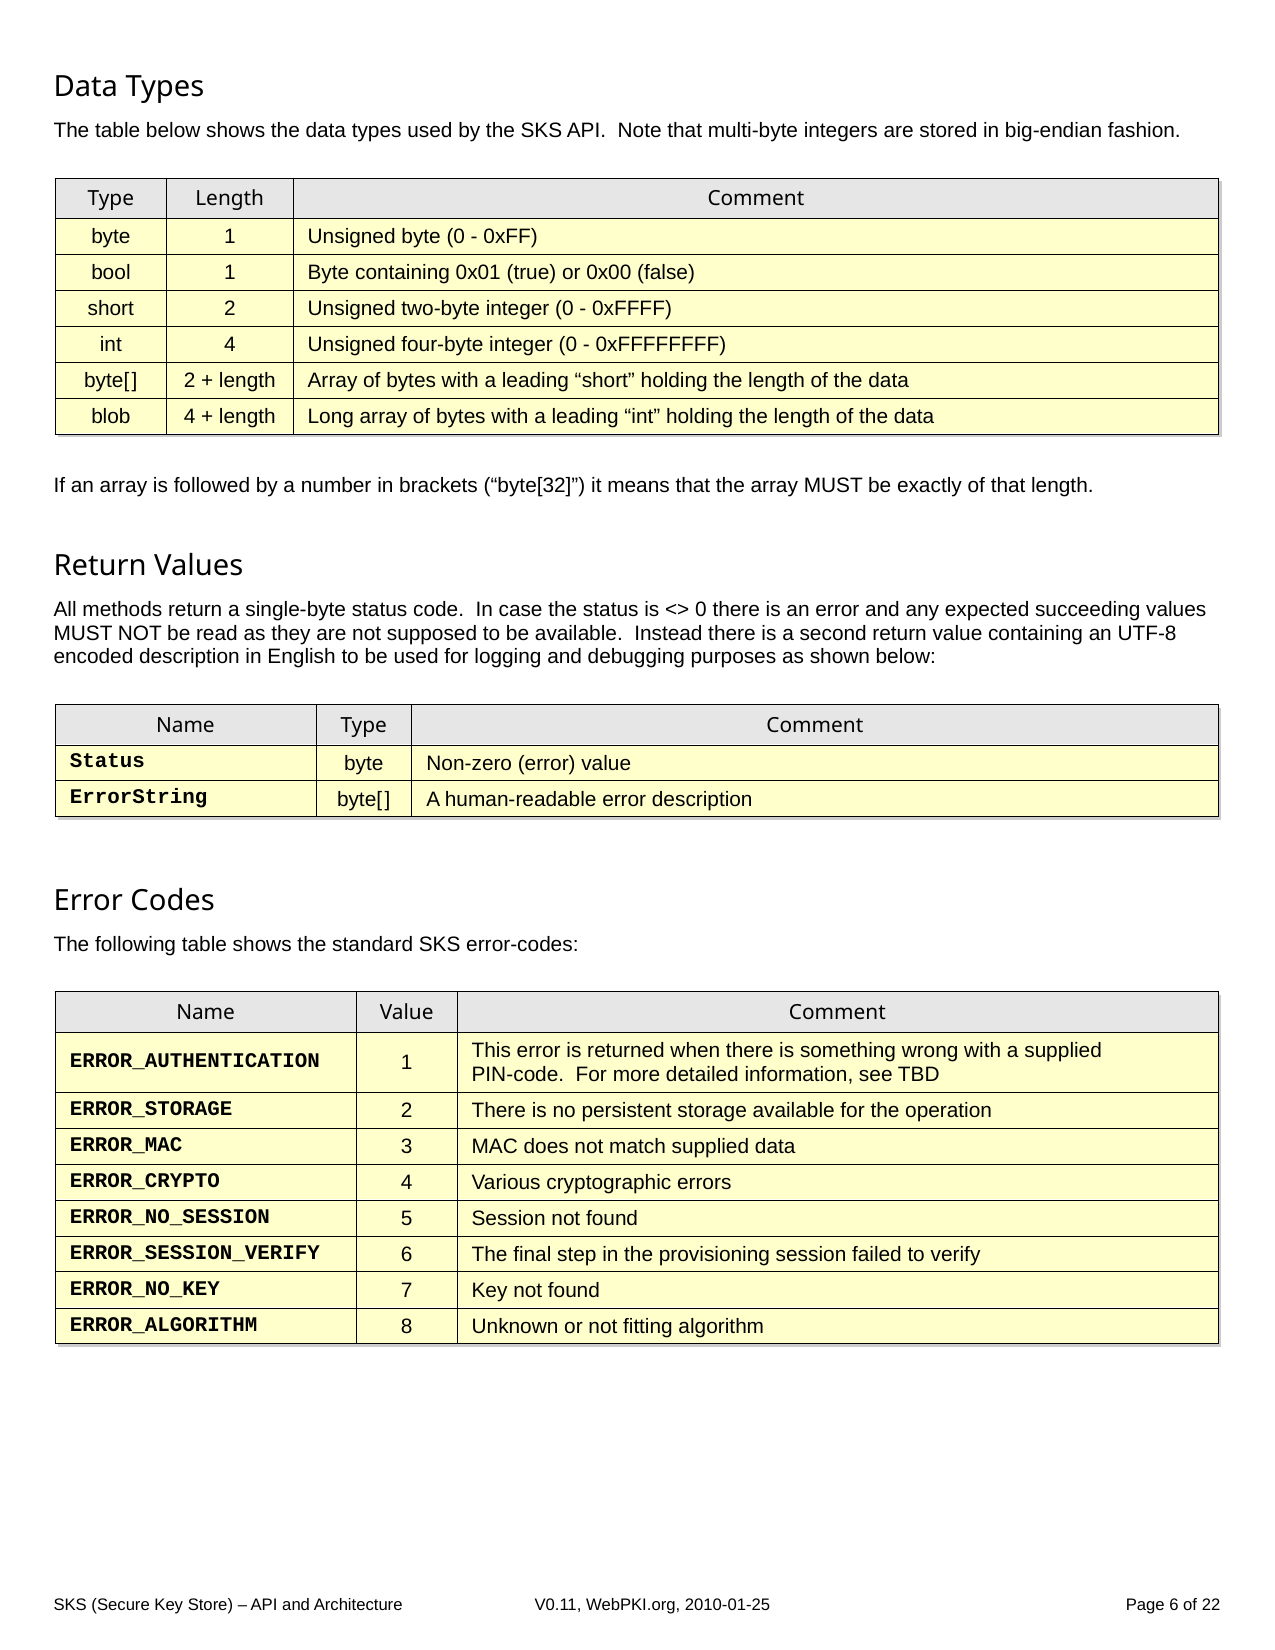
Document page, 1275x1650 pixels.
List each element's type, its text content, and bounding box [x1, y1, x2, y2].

text If an array is followed by a number in brackets (“byte[32]”) it means that the array MUST be exactly of that length. [53, 473, 1221, 497]
table_cell The final step in the provisioning session failed to verify [458, 1237, 1218, 1271]
table_cell ERROR_NO_KEY [56, 1272, 356, 1307]
table_header Comment [294, 179, 1218, 218]
table_cell byte [317, 746, 411, 780]
table_cell 1 [167, 255, 293, 290]
table_cell Unsigned two-byte integer (0 - 0xFFFF) [294, 291, 1218, 326]
table_cell Various cryptographic errors [458, 1165, 1218, 1199]
table_cell ERROR_MAC [56, 1129, 356, 1164]
table_cell 5 [357, 1201, 457, 1236]
table_cell 8 [357, 1309, 457, 1343]
table_cell Unsigned byte (0 - 0xFF) [294, 219, 1218, 254]
table_cell 4 [167, 327, 293, 362]
text The table below shows the data types used by the SKS API. Note that multi-byte integers are stored in big-endian fashion. [53, 118, 1221, 166]
table_cell ERROR_AUTHENTICATION [56, 1033, 356, 1092]
table_cell 1 [167, 219, 293, 254]
table_cell Long array of bytes with a leading “int” holding the length of the data [294, 399, 1218, 433]
table_cell ERROR_ALGORITHM [56, 1309, 356, 1343]
table_cell ErrorString [56, 781, 316, 816]
text All methods return a single-byte status code. In case the status is <> 0 there is an error and any expected succeeding values MUST NOT be read as they are not supposed to be available. Instead there is a second return value containing an UTF-8 encoded description in English to be used for logging and debugging purposes as shown below: [53, 596, 1221, 692]
table_cell Status [56, 746, 316, 780]
table_cell ERROR_NO_SESSION [56, 1201, 356, 1236]
table_header Comment [412, 705, 1218, 744]
table_header Value [357, 992, 457, 1032]
table_header Name [56, 992, 356, 1032]
table_cell There is no persistent storage available for the operation [458, 1093, 1218, 1128]
table_cell byte⁮[ ] [317, 781, 411, 816]
table_header Comment [458, 992, 1218, 1032]
table_cell 1 [357, 1033, 457, 1092]
table_cell 2 + length [167, 363, 293, 398]
table_cell MAC does not match supplied data [458, 1129, 1218, 1164]
table_cell 2 [357, 1093, 457, 1128]
text The following table shows the standard SKS error-codes: [53, 932, 1221, 980]
table_header Name [56, 705, 316, 744]
table_cell Array of bytes with a leading “short” holding the length of the data [294, 363, 1218, 398]
table_header Length [167, 179, 293, 218]
table_cell Unknown or not fitting algorithm [458, 1309, 1218, 1343]
table_cell byte [56, 219, 166, 254]
table_cell byte[ ] [56, 363, 166, 398]
table_cell Non-zero (error) value [412, 746, 1218, 780]
table_header Type [317, 705, 411, 744]
table_cell Session not found [458, 1201, 1218, 1236]
table_cell int [56, 327, 166, 362]
table_cell blob [56, 399, 166, 433]
table_cell short [56, 291, 166, 326]
table_cell bool [56, 255, 166, 290]
subtitle Return Values [53, 544, 1221, 584]
subtitle Error Codes [53, 880, 1221, 919]
table_cell 4 [357, 1165, 457, 1199]
table_cell 6 [357, 1237, 457, 1271]
table_cell Byte containing 0x01 (true) or 0x00 (false) [294, 255, 1218, 290]
table_cell ERROR_STORAGE [56, 1093, 356, 1128]
table_cell 3 [357, 1129, 457, 1164]
table_cell 2 [167, 291, 293, 326]
table_cell ERROR_SESSION_VERIFY [56, 1237, 356, 1271]
table_cell Unsigned four-byte integer (0 - 0xFFFFFFFF) [294, 327, 1218, 362]
subtitle Data Types [53, 66, 1221, 105]
table_cell ERROR_CRYPTO [56, 1165, 356, 1199]
table_header Type [56, 179, 166, 218]
table_cell Key not found [458, 1272, 1218, 1307]
table_cell A human-readable error description [412, 781, 1218, 816]
table_cell This error is returned when there is something wrong with a supplied PIN‑code. For more detailed information, see TBD [458, 1033, 1218, 1092]
table_cell 4 + length [167, 399, 293, 433]
table_cell 7 [357, 1272, 457, 1307]
